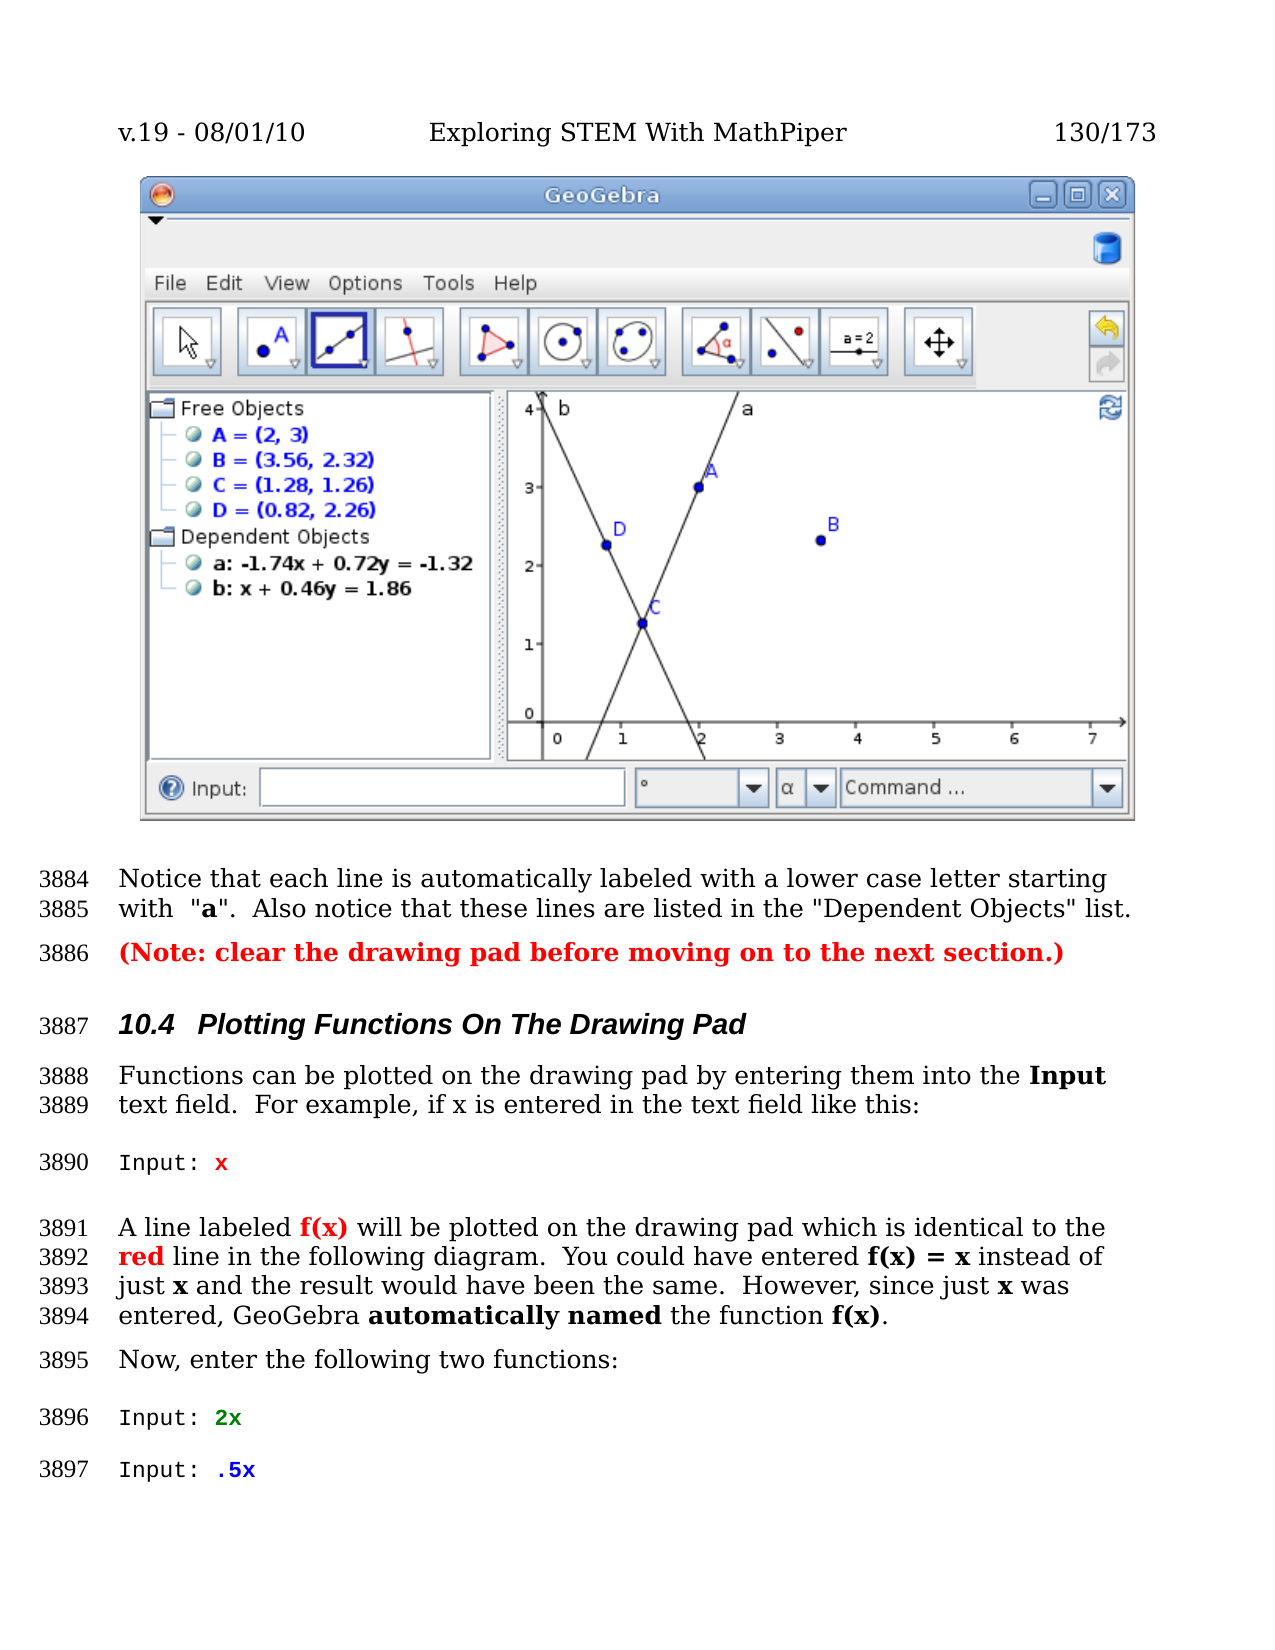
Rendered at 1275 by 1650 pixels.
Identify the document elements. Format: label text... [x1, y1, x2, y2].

text Now, enter the following two functions: [118, 1345, 1157, 1374]
text Input: x [118, 1152, 1157, 1178]
text (Note: clear the drawing pad before moving on to the next section.) [118, 938, 1157, 968]
subtitle Plotting Functions On The Drawing Pad [118, 1007, 1157, 1040]
text Notice that each line is automatically labeled with a lower case letter starting with "a". Also notice that these lines are listed in the "Dependent Objects" list. [118, 865, 1157, 923]
text Functions can be plotted on the drawing pad by entering them into the Input text field. For example, if x is entered in the text field like this: [118, 1061, 1157, 1120]
text A line labeled f(x) will be plotted on the drawing pad which is identical to the red line in the following diagram. You could have entered f(x) = x instead of just x and the result would have been the same. However, since just x was entered, GeoGebra automatically named the function f(x). [118, 1212, 1157, 1330]
text Input: 2x [118, 1406, 1157, 1432]
text Input: .5x [118, 1458, 1157, 1484]
picture [140, 176, 1136, 821]
